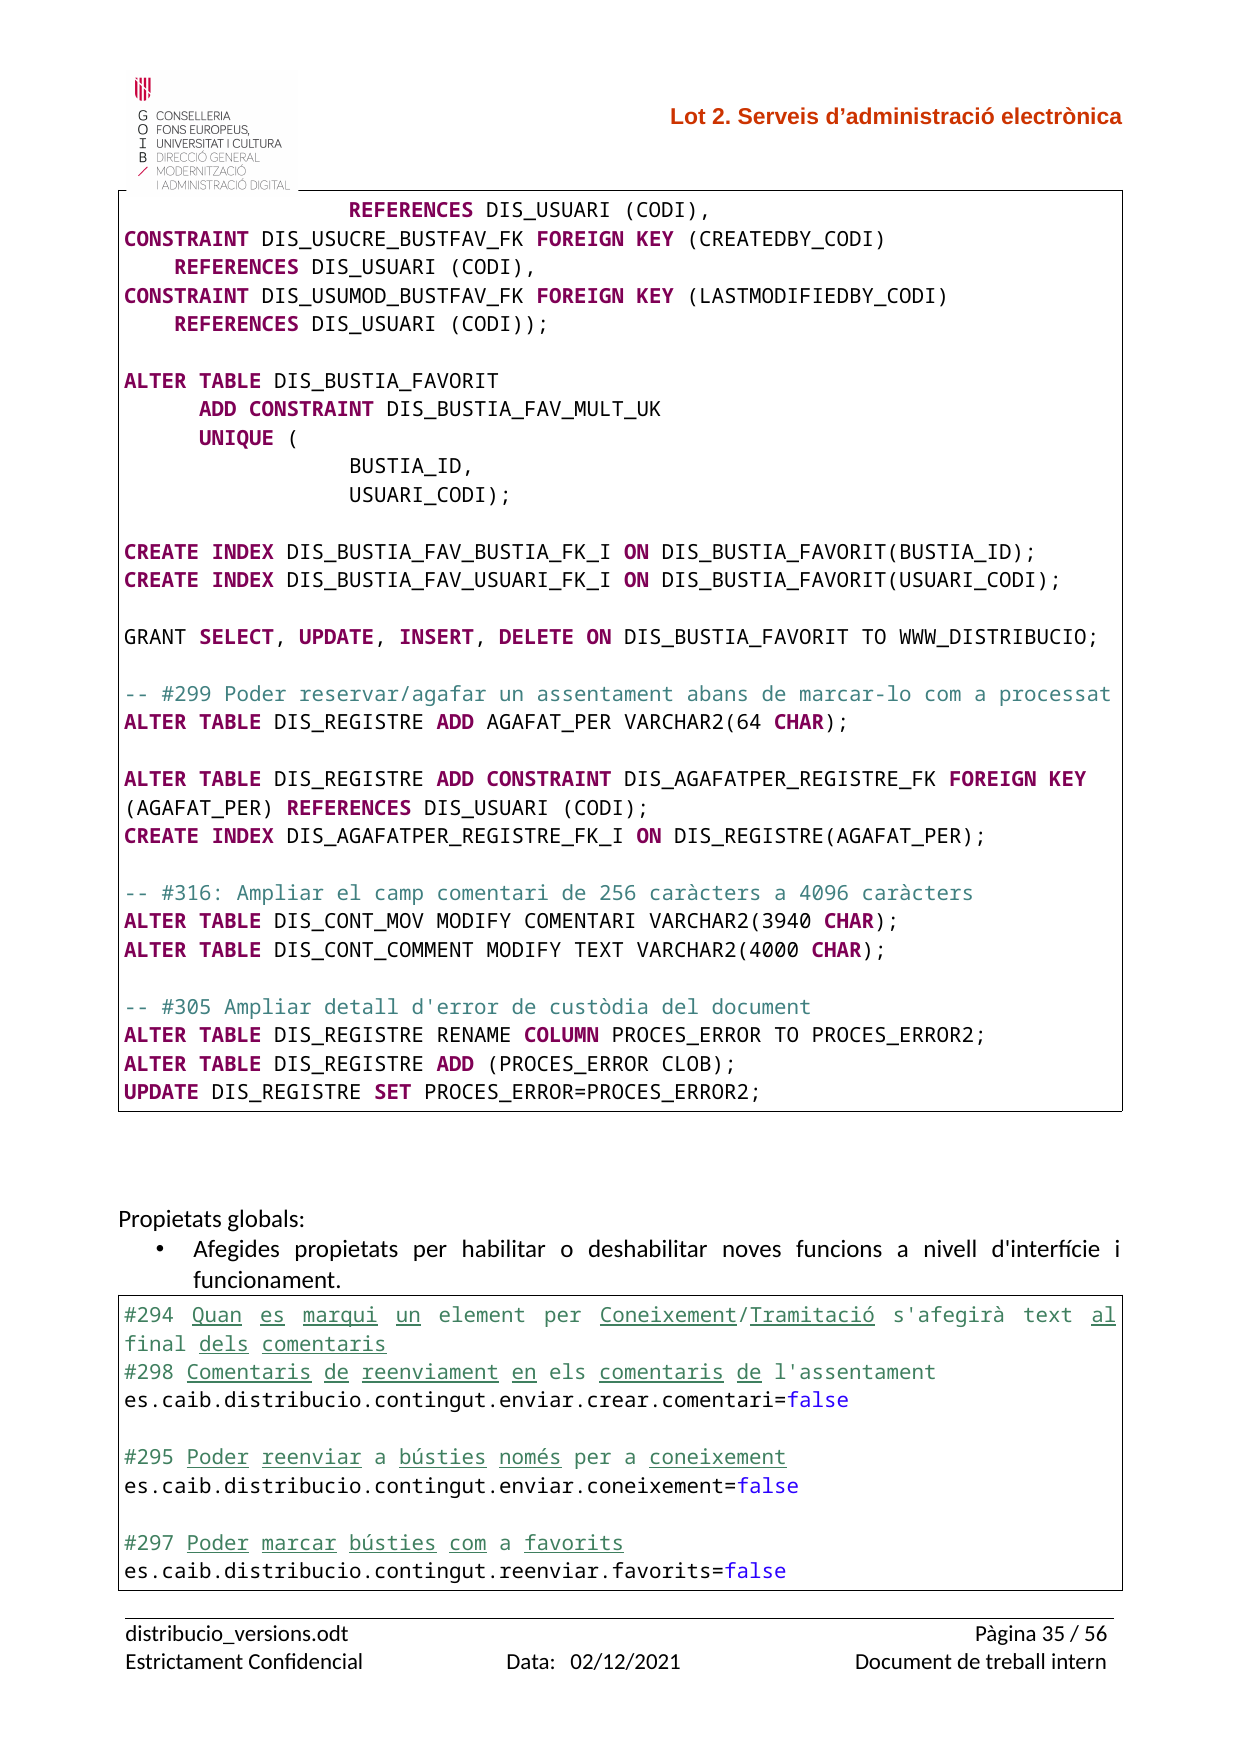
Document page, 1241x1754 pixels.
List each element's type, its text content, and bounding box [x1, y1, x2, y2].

text Propietats globals: [118, 1203, 1122, 1233]
table_header #294 Quan es marqui un element per Coneixement/Tramitació s'afegirà text al final dels comentaris #298 Comentaris de reenviament en els comentaris de l'assentament es.caib.distribucio.contingut.enviar.crear.comentari=false #295 Poder reenviar a bústies només per a coneixement es.caib.distribucio.contingut.enviar.coneixement=false #297 Poder marcar bústies com a favorits es.caib.distribucio.contingut.reenviar.favorits=false [119, 1296, 1122, 1590]
list Afegides propietats per habilitar o deshabilitar noves funcions a nivell d'interfície i funcionament. [156, 1233, 1122, 1294]
picture [126, 70, 299, 197]
table_header REFERENCES DIS_USUARI (CODI), CONSTRAINT DIS_USUCRE_BUSTFAV_FK FOREIGN KEY (CREATEDBY_CODI) REFERENCES DIS_USUARI (CODI), CONSTRAINT DIS_USUMOD_BUSTFAV_FK FOREIGN KEY (LASTMODIFIEDBY_CODI) REFERENCES DIS_USUARI (CODI)); ALTER TABLE DIS_BUSTIA_FAVORIT ADD CONSTRAINT DIS_BUSTIA_FAV_MULT_UK UNIQUE ( BUSTIA_ID, USUARI_CODI); CREATE INDEX DIS_BUSTIA_FAV_BUSTIA_FK_I ON DIS_BUSTIA_FAVORIT(BUSTIA_ID); CREATE INDEX DIS_BUSTIA_FAV_USUARI_FK_I ON DIS_BUSTIA_FAVORIT(USUARI_CODI); GRANT SELECT, UPDATE, INSERT, DELETE ON DIS_BUSTIA_FAVORIT TO WWW_DISTRIBUCIO; -- #299 Poder reservar/agafar un assentament abans de marcar-lo com a processat ALTER TABLE DIS_REGISTRE ADD AGAFAT_PER VARCHAR2(64 CHAR); ALTER TABLE DIS_REGISTRE ADD CONSTRAINT DIS_AGAFATPER_REGISTRE_FK FOREIGN KEY (AGAFAT_PER) REFERENCES DIS_USUARI (CODI); CREATE INDEX DIS_AGAFATPER_REGISTRE_FK_I ON DIS_REGISTRE(AGAFAT_PER); -- #316: Ampliar el camp comentari de 256 caràcters a 4096 caràcters ALTER TABLE DIS_CONT_MOV MODIFY COMENTARI VARCHAR2(3940 CHAR); ALTER TABLE DIS_CONT_COMMENT MODIFY TEXT VARCHAR2(4000 CHAR); -- #305 Ampliar detall d'error de custòdia del document ALTER TABLE DIS_REGISTRE RENAME COLUMN PROCES_ERROR TO PROCES_ERROR2; ALTER TABLE DIS_REGISTRE ADD (PROCES_ERROR CLOB); UPDATE DIS_REGISTRE SET PROCES_ERROR=PROCES_ERROR2; [119, 191, 1122, 1111]
